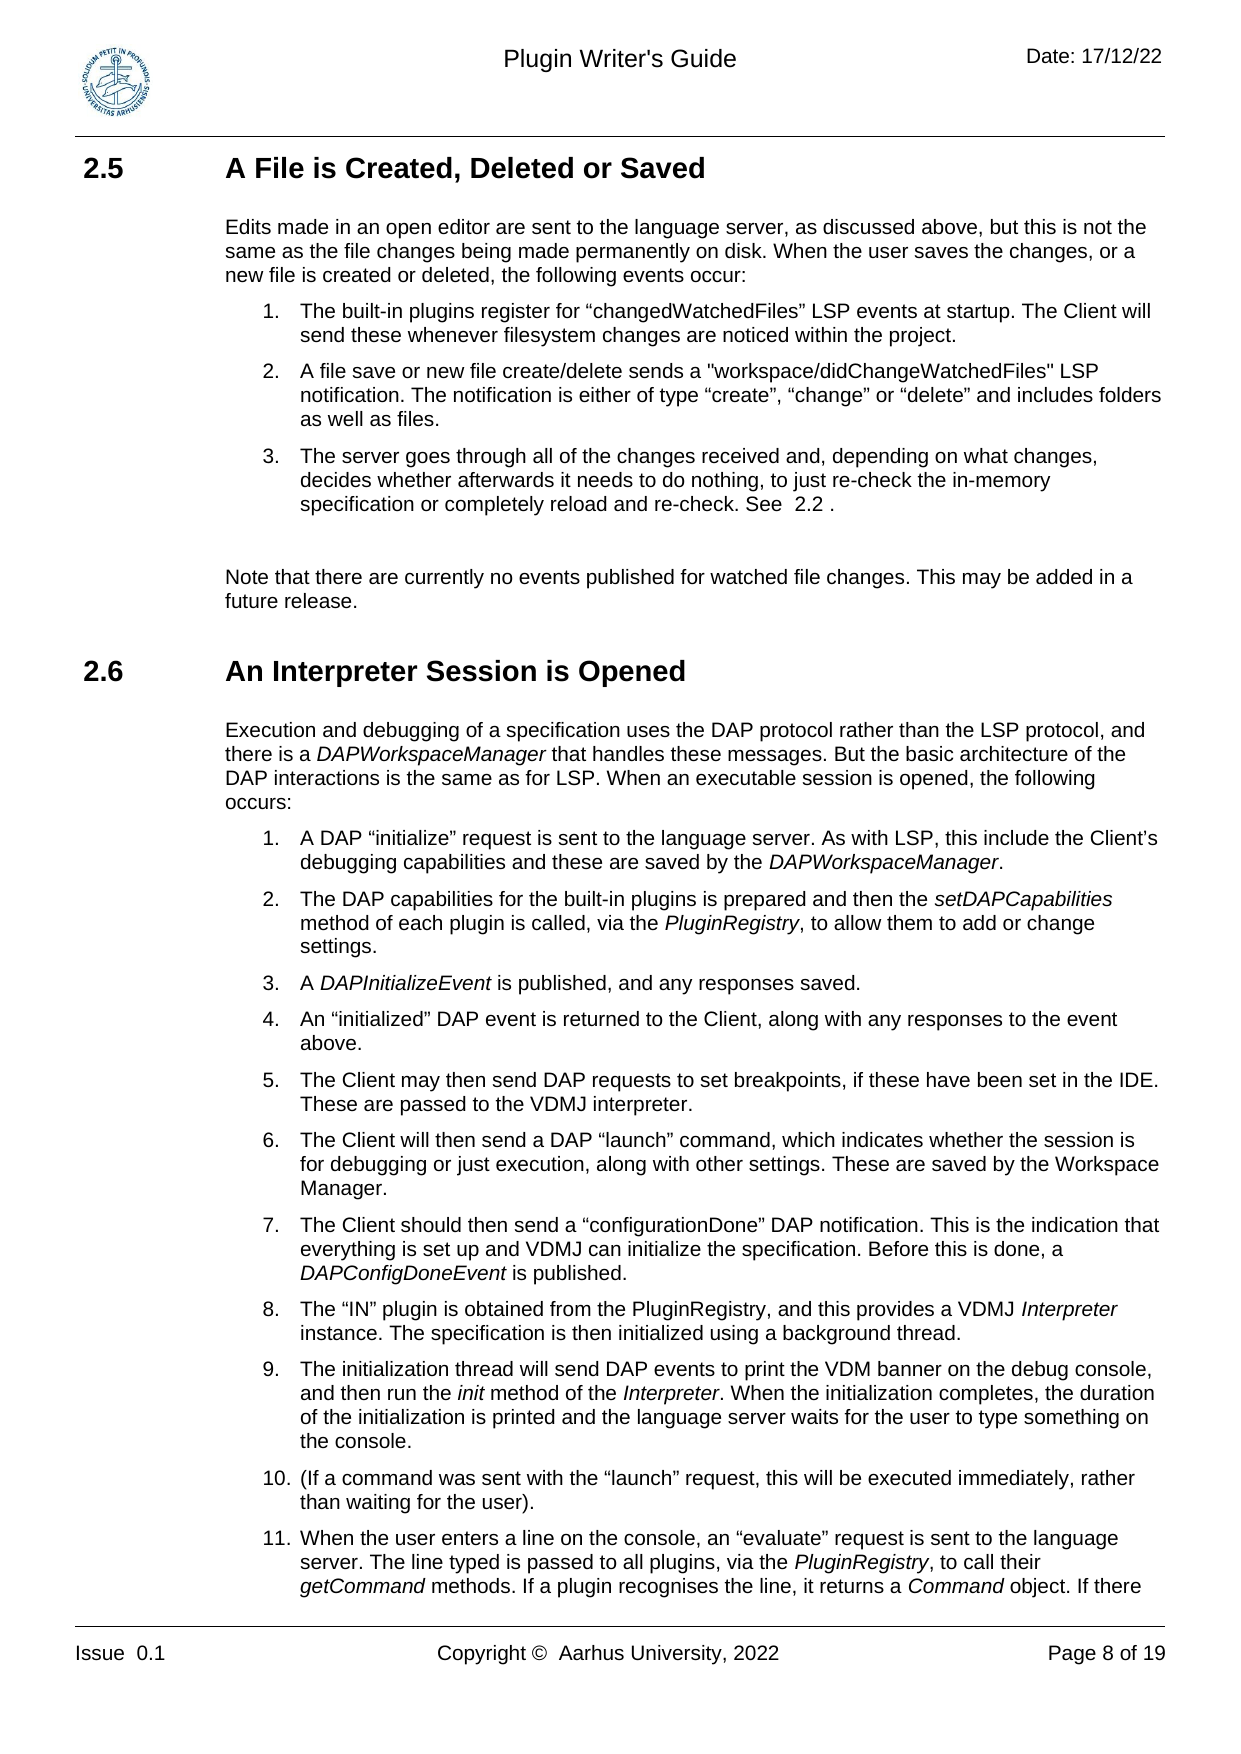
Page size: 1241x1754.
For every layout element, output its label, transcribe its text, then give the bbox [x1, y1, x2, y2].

subtitle A File is Created, Deleted or Saved [75, 152, 1165, 185]
list (If a command was sent with the “launch” request, this will be executed immediately, rather than waiting for the user). [262, 1466, 1165, 1514]
list The DAP capabilities for the built-in plugins is prepared and then the setDAPCapabilities method of each plugin is called, via the PluginRegistry, to allow them to add or change settings. [262, 887, 1165, 959]
list A DAP “initialize” request is sent to the language server. As with LSP, this include the Client’s debugging capabilities and these are saved by the DAPWorkspaceManager. [262, 826, 1165, 874]
list The built-in plugins register for “changedWatchedFiles” LSP events at startup. The Client will send these whenever filesystem changes are noticed within the project. [262, 299, 1165, 347]
list The “IN” plugin is obtained from the PluginRegistry, and this provides a VDMJ Interpreter instance. The specification is then initialized using a background thread. [262, 1297, 1165, 1345]
list The Client will then send a DAP “launch” command, which indicates whether the session is for debugging or just execution, along with other settings. These are saved by the Workspace Manager. [262, 1128, 1165, 1200]
list A file save or new file create/delete sends a "workspace/didChangeWatchedFiles" LSP notification. The notification is either of type “create”, “change” or “delete” and includes folders as well as files. [262, 360, 1165, 432]
list An “initialized” DAP event is returned to the Client, along with any responses to the event above. [262, 1008, 1165, 1056]
text Execution and debugging of a specification uses the DAP protocol rather than the LSP protocol, and there is a DAPWorkspaceManager that handles these messages. But the basic architecture of the DAP interactions is the same as for LSP. When an executable session is opened, the following occurs: [225, 718, 1165, 814]
text Edits made in an open editor are sent to the language server, as discussed above, but this is not the same as the file changes being made permanently on disk. When the user saves the changes, or a new file is created or deleted, the following events occur: [225, 215, 1165, 287]
list The Client may then send DAP requests to set breakpoints, if these have been set in the IDE. These are passed to the VDMJ interpreter. [262, 1068, 1165, 1116]
list The initialization thread will send DAP events to print the VDM banner on the debug console, and then run the init method of the Interpreter. When the initialization completes, the duration of the initialization is printed and the language server waits for the user to type something on the console. [262, 1358, 1165, 1453]
text Note that there are currently no events published for watched file changes. This may be added in a future release. [225, 565, 1165, 613]
list The server goes through all of the changes received and, depending on what changes, decides whether afterwards it needs to do nothing, to just re-check the in-memory specification or completely reload and re-check. See 2.2 . [262, 444, 1165, 516]
list When the user enters a line on the console, an “evaluate” request is sent to the language server. The line typed is passed to all plugins, via the PluginRegistry, to call their getCommand methods. If a plugin recognises the line, it returns a Command object. If there [262, 1526, 1165, 1598]
list The Client should then send a “configurationDone” DAP notification. This is the indication that everything is set up and VDMJ can initialize the specification. Before this is done, a DAPConfigDoneEvent is published. [262, 1213, 1165, 1285]
picture [78, 44, 153, 120]
subtitle An Interpreter Session is Opened [75, 655, 1165, 688]
list A DAPInitializeEvent is published, and any responses saved. [262, 971, 1165, 995]
